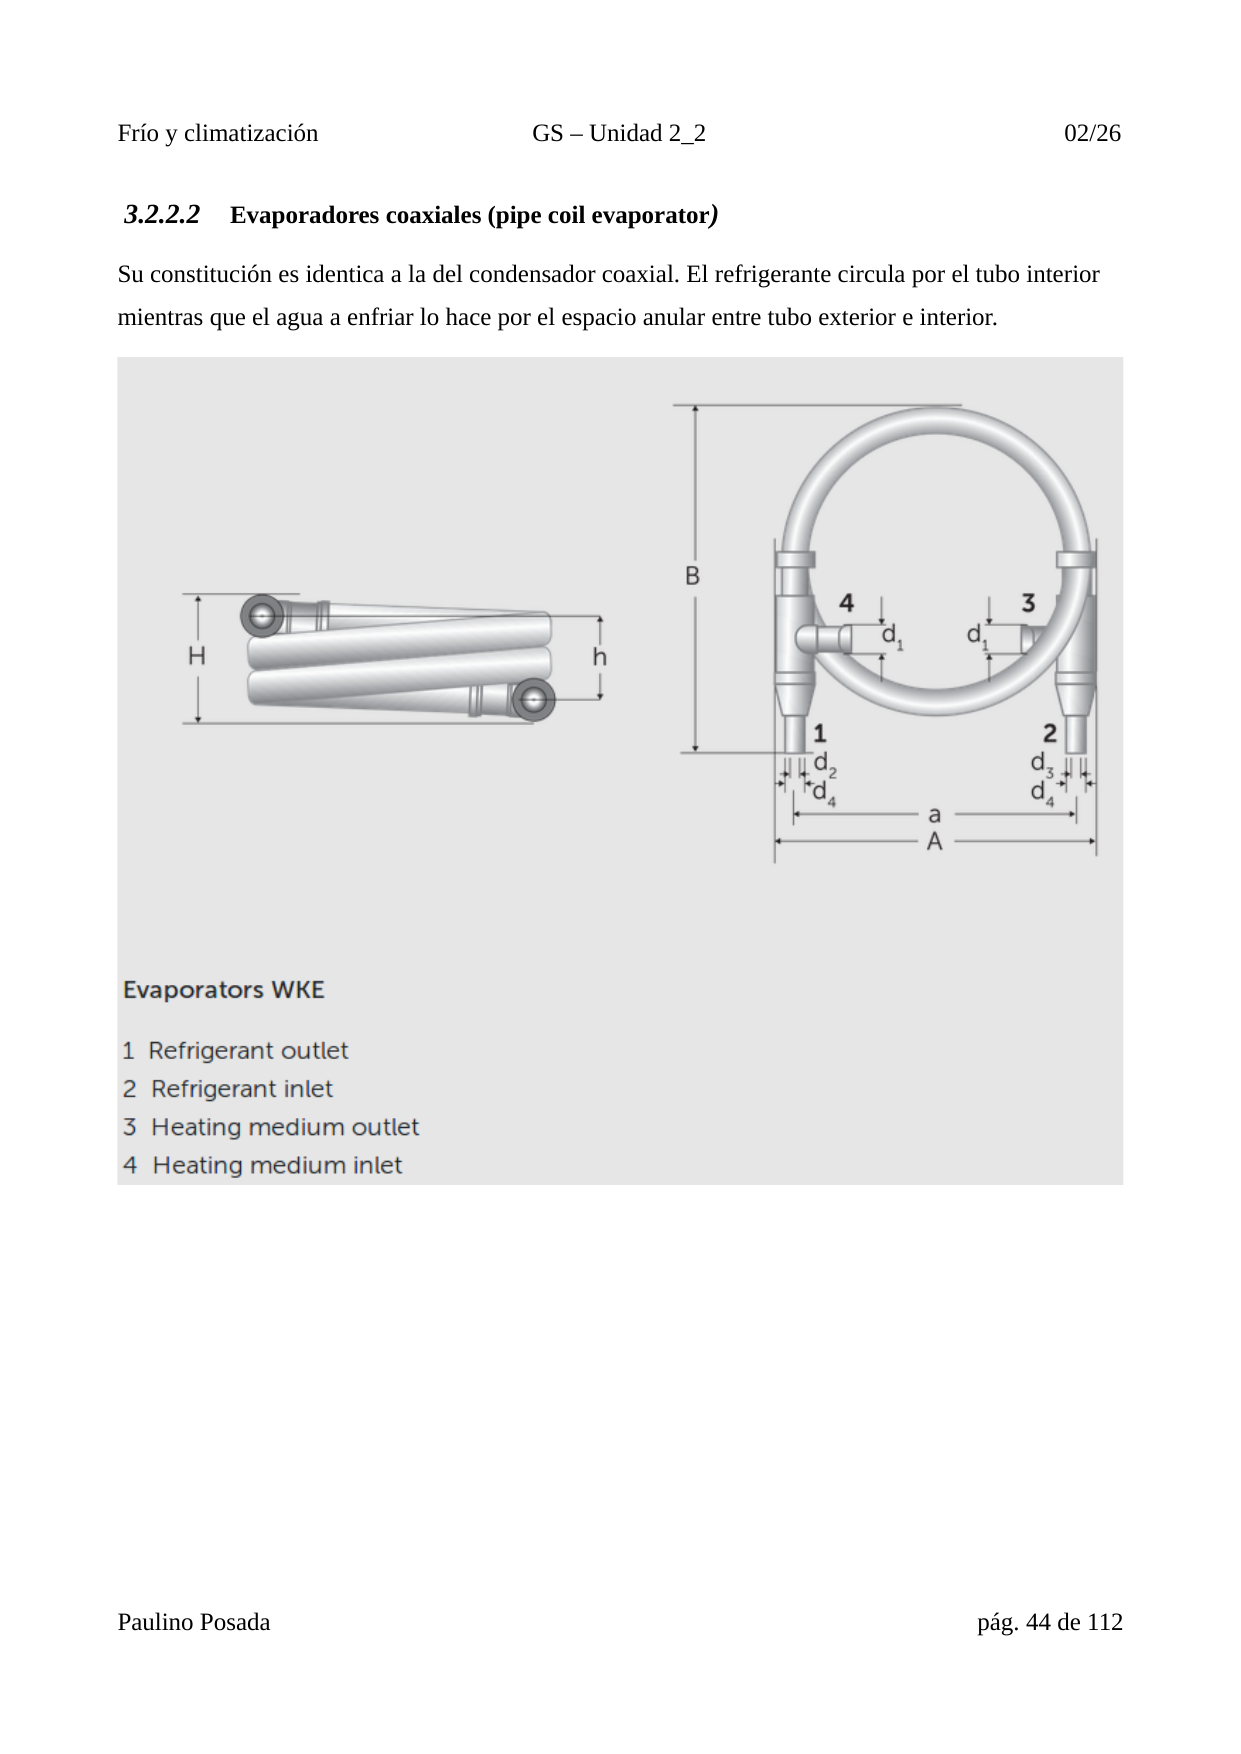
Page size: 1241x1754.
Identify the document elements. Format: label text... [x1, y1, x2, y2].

picture [117, 357, 1124, 1185]
subtitle Evaporadores coaxiales (pipe coil evaporator) [117, 197, 1123, 229]
text Su constitución es identica a la del condensador coaxial. El refrigerante circula por el tubo interior mientras que el agua a enfriar lo hace por el espacio anular entre tubo exterior e interior. [117, 259, 1123, 331]
